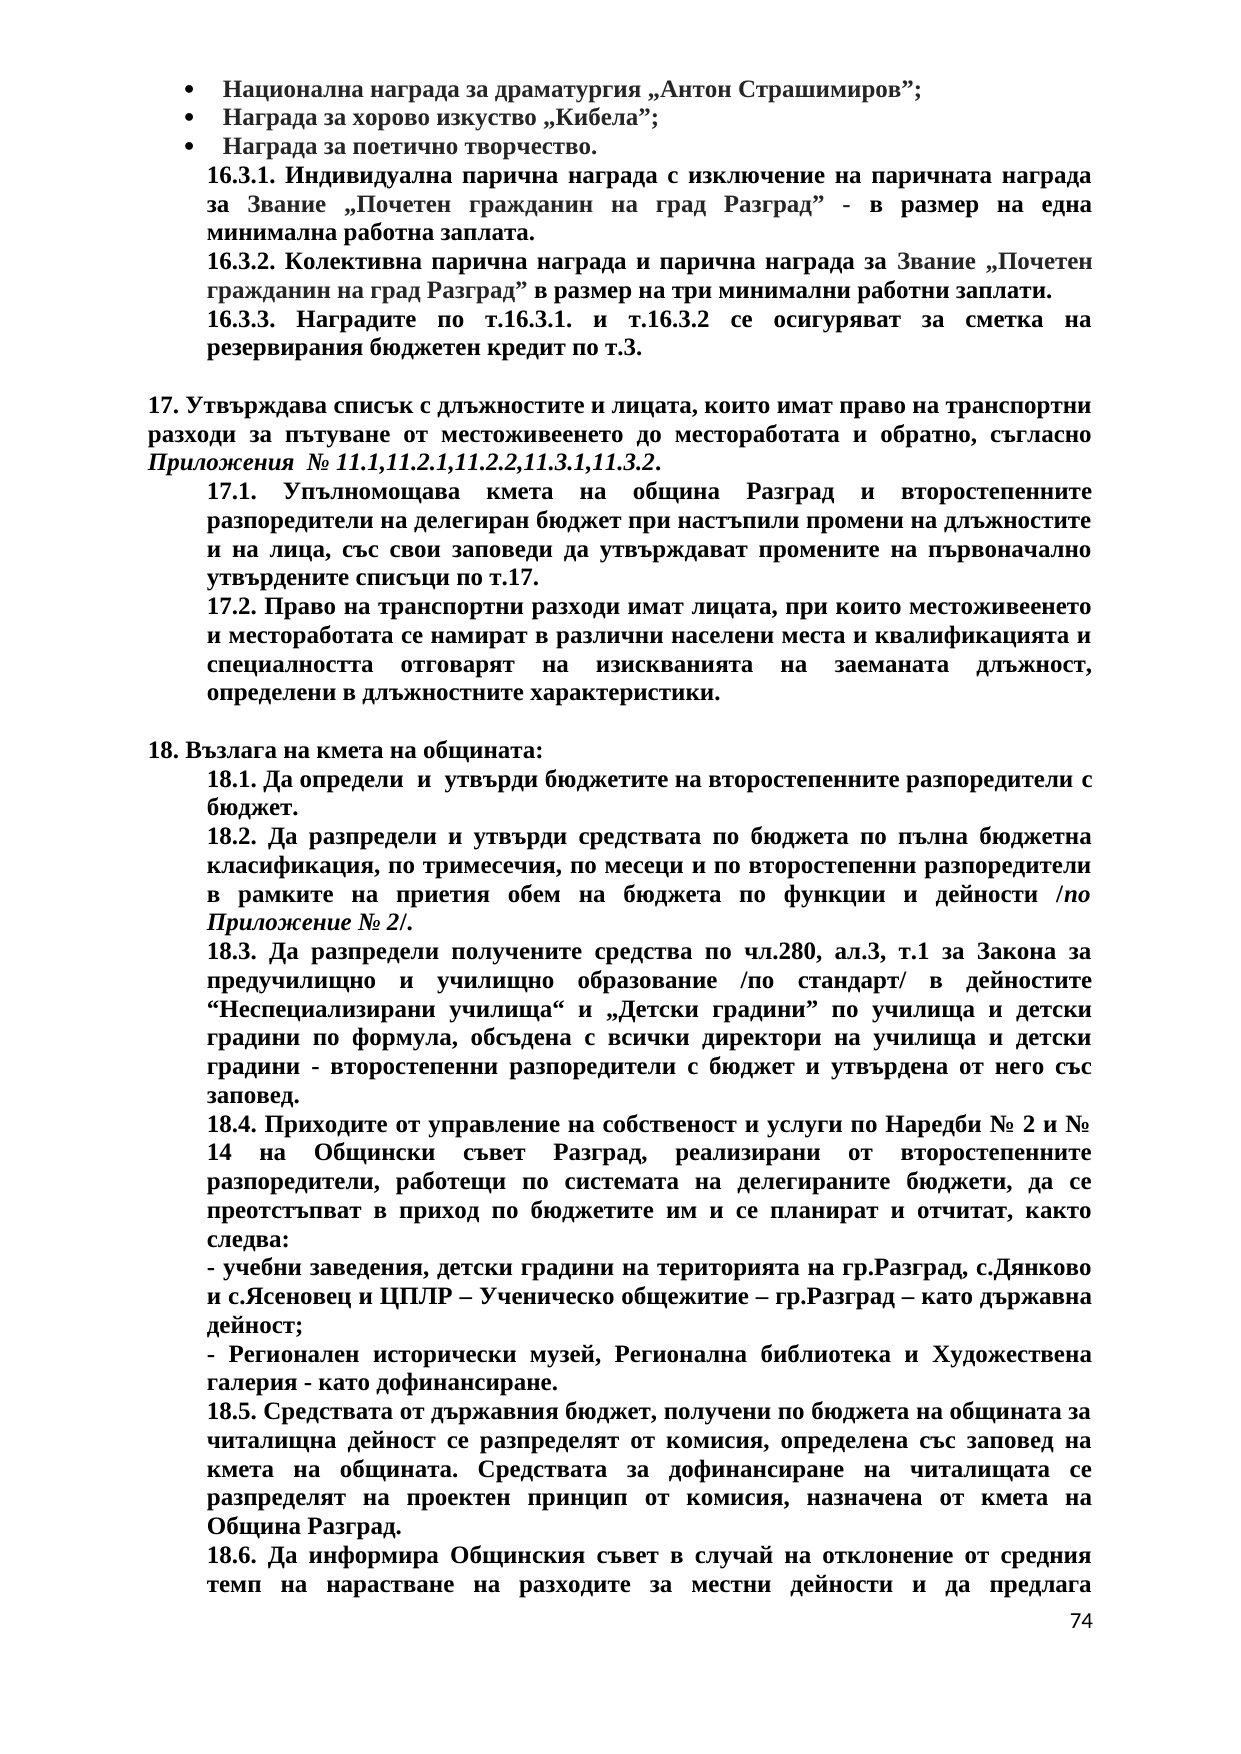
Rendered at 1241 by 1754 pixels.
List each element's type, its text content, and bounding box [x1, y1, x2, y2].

text 17. Утвърждава списък с длъжностите и лицата, които имат право на транспортни разходи за пътуване от местоживеенето до местоработата и обратно, съгласно Приложения № 11.1,11.2.1,11.2.2,11.3.1,11.3.2. [148, 390, 1093, 476]
list Национална награда за драматургия „Антон Страшимиров”; [185, 74, 1093, 102]
text 18.1. Да определи и утвърди бюджетите на второстепенните разпоредители с бюджет. [207, 764, 1093, 821]
list Награда за поетично творчество. [185, 131, 1093, 160]
text 16.3.2. Колективна парична награда и парична награда за Звание „Почетен гражданин на град Разград” в размер на три минимални работни заплати. [207, 246, 1093, 304]
text 17.1. Упълномощава кмета на община Разград и второстепенните разпоредители на делегиран бюджет при настъпили промени на длъжностите и на лица, със свои заповеди да утвърждават промените на първоначално утвърдените списъци по т.17. [207, 476, 1093, 591]
text 18.3. Да разпредели получените средства по чл.280, ал.3, т.1 за Закона за предучилищно и училищно образование /по стандарт/ в дейностите “Неспециализирани училища“ и „Детски градини” по училища и детски градини по формула, обсъдена с всички директори на училища и детски градини - второстепенни разпоредители с бюджет и утвърдена от него със заповед. [207, 936, 1093, 1109]
text - учебни заведения, детски градини на територията на гр.Разград, с.Дянково и с.Ясеновец и ЦПЛР – Ученическо общежитие – гр.Разград – като държавна дейност; [207, 1252, 1093, 1339]
text 18.4. Приходите от управление на собственост и услуги по Наредби № 2 и № 14 на Общински съвет Разград, реализирани от второстепенните разпоредители, работещи по системата на делегираните бюджети, да се преотстъпват в приход по бюджетите им и се планират и отчитат, както следва: [207, 1109, 1093, 1252]
list Награда за хорово изкуство „Кибела”; [185, 102, 1093, 131]
text 16.3.1. Индивидуална парична награда с изключение на паричната награда за Звание „Почетен гражданин на град Разград” - в размер на една минимална работна заплата. [207, 160, 1093, 246]
text 18.6. Да информира Общинския съвет в случай на отклонение от средния темп на нарастване на разходите за местни дейности и да предлага [207, 1540, 1093, 1597]
text 17.2. Право на транспортни разходи имат лицата, при които местоживеенето и местоработата се намират в различни населени места и квалификацията и специалността отговарят на изискванията на заеманата длъжност, определени в длъжностните характеристики. [207, 591, 1093, 706]
text 18. Възлага на кмета на общината: [148, 735, 1093, 764]
text 16.3.3. Наградите по т.16.3.1. и т.16.3.2 се осигуряват за сметка на резервирания бюджетен кредит по т.3. [207, 304, 1093, 361]
text - Регионален исторически музей, Регионална библиотека и Художествена галерия - като дофинансиране. [207, 1339, 1093, 1396]
text 18.2. Да разпредели и утвърди средствата по бюджета по пълна бюджетна класификация, по тримесечия, по месеци и по второстепенни разпоредители в рамките на приетия обем на бюджета по функции и дейности /по Приложение № 2/. [207, 821, 1093, 936]
text 18.5. Средствата от държавния бюджет, получени по бюджета на общината за читалищна дейност се разпределят от комисия, определена със заповед на кмета на общината. Средствата за дофинансиране на читалищата се разпределят на проектен принцип от комисия, назначена от кмета на Община Разград. [207, 1396, 1093, 1540]
